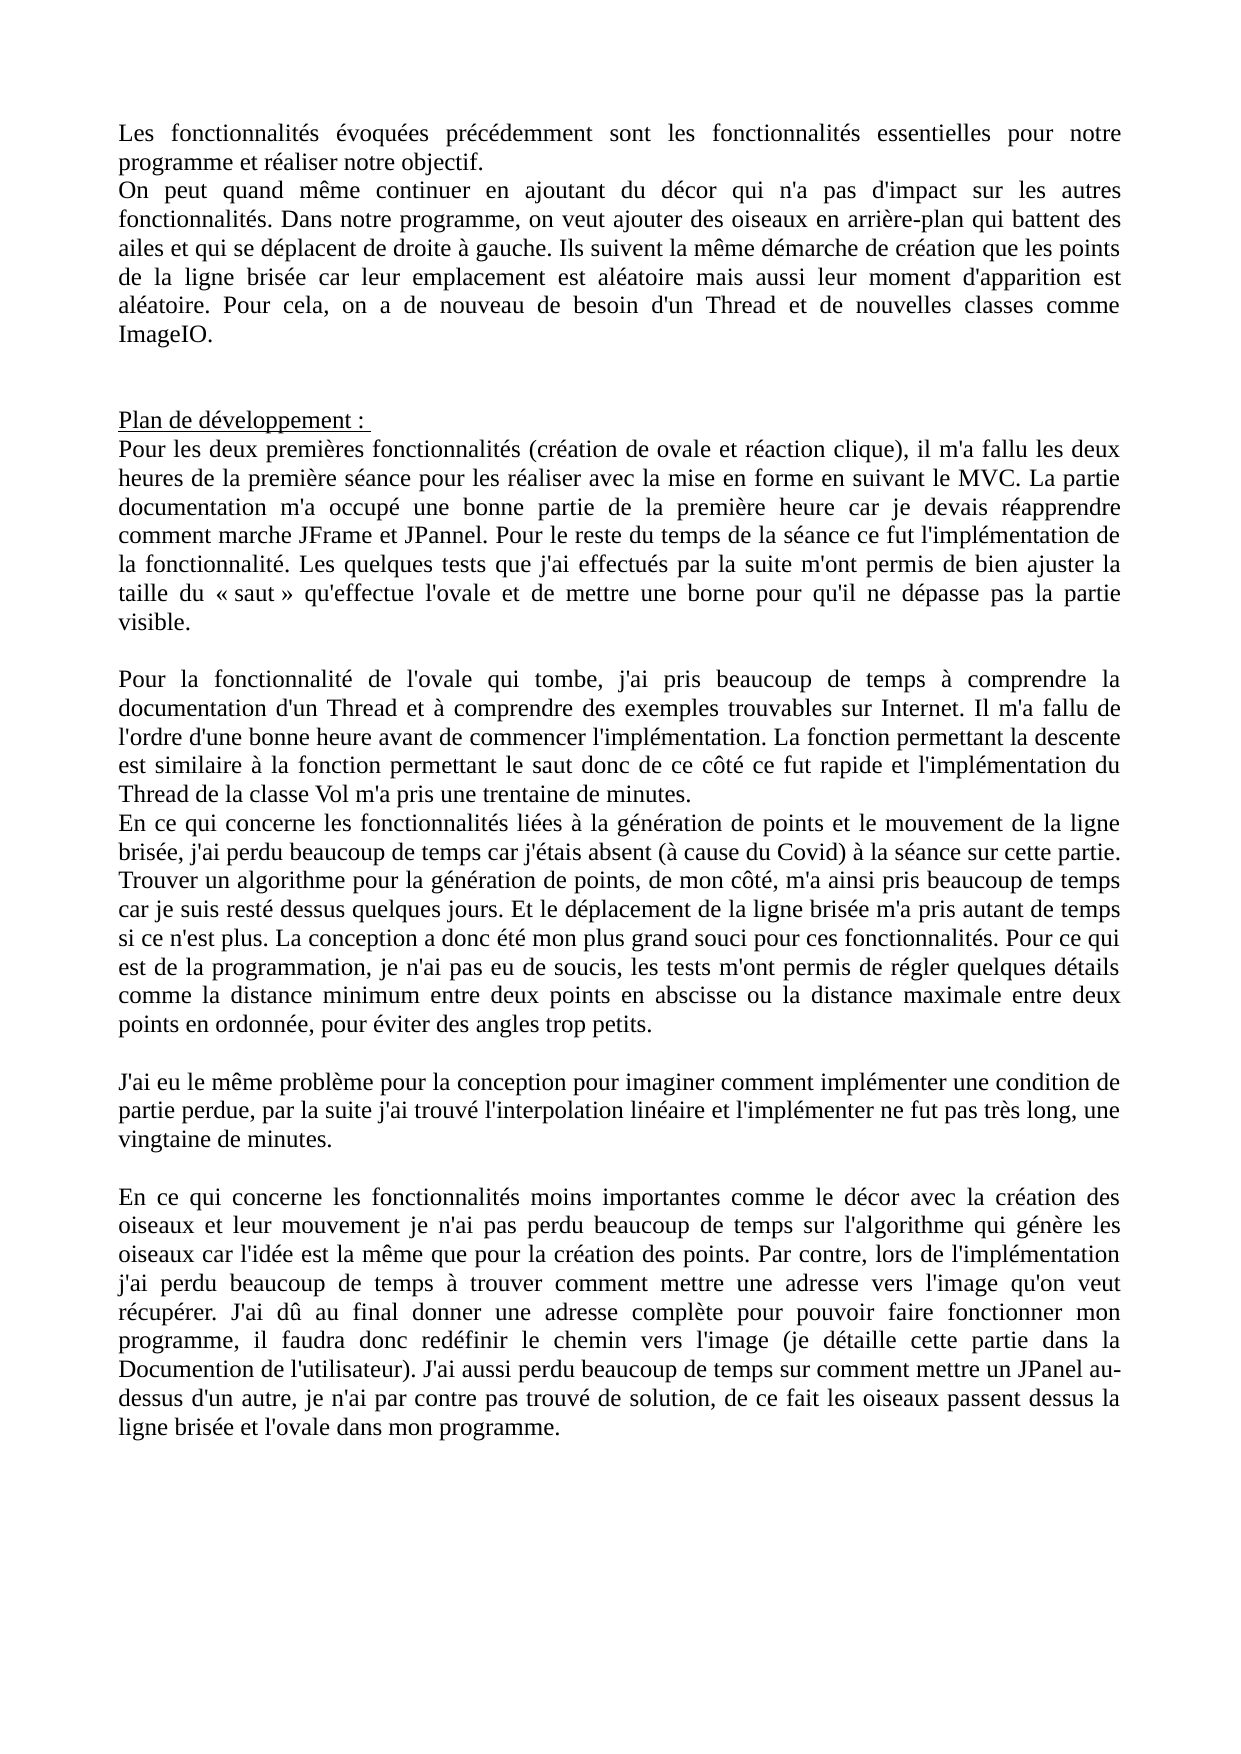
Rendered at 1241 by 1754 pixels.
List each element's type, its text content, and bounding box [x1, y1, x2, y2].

text En ce qui concerne les fonctionnalités moins importantes comme le décor avec la création des oiseaux et leur mouvement je n'ai pas perdu beaucoup de temps sur l'algorithme qui génère les oiseaux car l'idée est la même que pour la création des points. Par contre, lors de l'implémentation j'ai perdu beaucoup de temps à trouver comment mettre une adresse vers l'image qu'on veut récupérer. J'ai dû au final donner une adresse complète pour pouvoir faire fonctionner mon programme, il faudra donc redéfinir le chemin vers l'image (je détaille cette partie dans la Documention de l'utilisateur). J'ai aussi perdu beaucoup de temps sur comment mettre un JPanel au-dessus d'un autre, je n'ai par contre pas trouvé de solution, de ce fait les oiseaux passent dessus la ligne brisée et l'ovale dans mon programme. [118, 1182, 1122, 1441]
text Les fonctionnalités évoquées précédemment sont les fonctionnalités essentielles pour notre programme et réaliser notre objectif. [118, 118, 1122, 176]
text En ce qui concerne les fonctionnalités liées à la génération de points et le mouvement de la ligne brisée, j'ai perdu beaucoup de temps car j'étais absent (à cause du Covid) à la séance sur cette partie. Trouver un algorithme pour la génération de points, de mon côté, m'a ainsi pris beaucoup de temps car je suis resté dessus quelques jours. Et le déplacement de la ligne brisée m'a pris autant de temps si ce n'est plus. La conception a donc été mon plus grand souci pour ces fonctionnalités. Pour ce qui est de la programmation, je n'ai pas eu de soucis, les tests m'ont permis de régler quelques détails comme la distance minimum entre deux points en abscisse ou la distance maximale entre deux points en ordonnée, pour éviter des angles trop petits. [118, 808, 1122, 1038]
text Pour la fonctionnalité de l'ovale qui tombe, j'ai pris beaucoup de temps à comprendre la documentation d'un Thread et à comprendre des exemples trouvables sur Internet. Il m'a fallu de l'ordre d'une bonne heure avant de commencer l'implémentation. La fonction permettant la descente est similaire à la fonction permettant le saut donc de ce côté ce fut rapide et l'implémentation du Thread de la classe Vol m'a pris une trentaine de minutes. [118, 664, 1122, 808]
text Plan de développement : [118, 406, 1122, 434]
text Pour les deux premières fonctionnalités (création de ovale et réaction clique), il m'a fallu les deux heures de la première séance pour les réaliser avec la mise en forme en suivant le MVC. La partie documentation m'a occupé une bonne partie de la première heure car je devais réapprendre comment marche JFrame et JPannel. Pour le reste du temps de la séance ce fut l'implémentation de la fonctionnalité. Les quelques tests que j'ai effectués par la suite m'ont permis de bien ajuster la taille du « saut » qu'effectue l'ovale et de mettre une borne pour qu'il ne dépasse pas la partie visible. [118, 434, 1122, 636]
text On peut quand même continuer en ajoutant du décor qui n'a pas d'impact sur les autres fonctionnalités. Dans notre programme, on veut ajouter des oiseaux en arrière-plan qui battent des ailes et qui se déplacent de droite à gauche. Ils suivent la même démarche de création que les points de la ligne brisée car leur emplacement est aléatoire mais aussi leur moment d'apparition est aléatoire. Pour cela, on a de nouveau de besoin d'un Thread et de nouvelles classes comme ImageIO. [118, 176, 1122, 348]
text J'ai eu le même problème pour la conception pour imaginer comment implémenter une condition de partie perdue, par la suite j'ai trouvé l'interpolation linéaire et l'implémenter ne fut pas très long, une vingtaine de minutes. [118, 1067, 1122, 1153]
